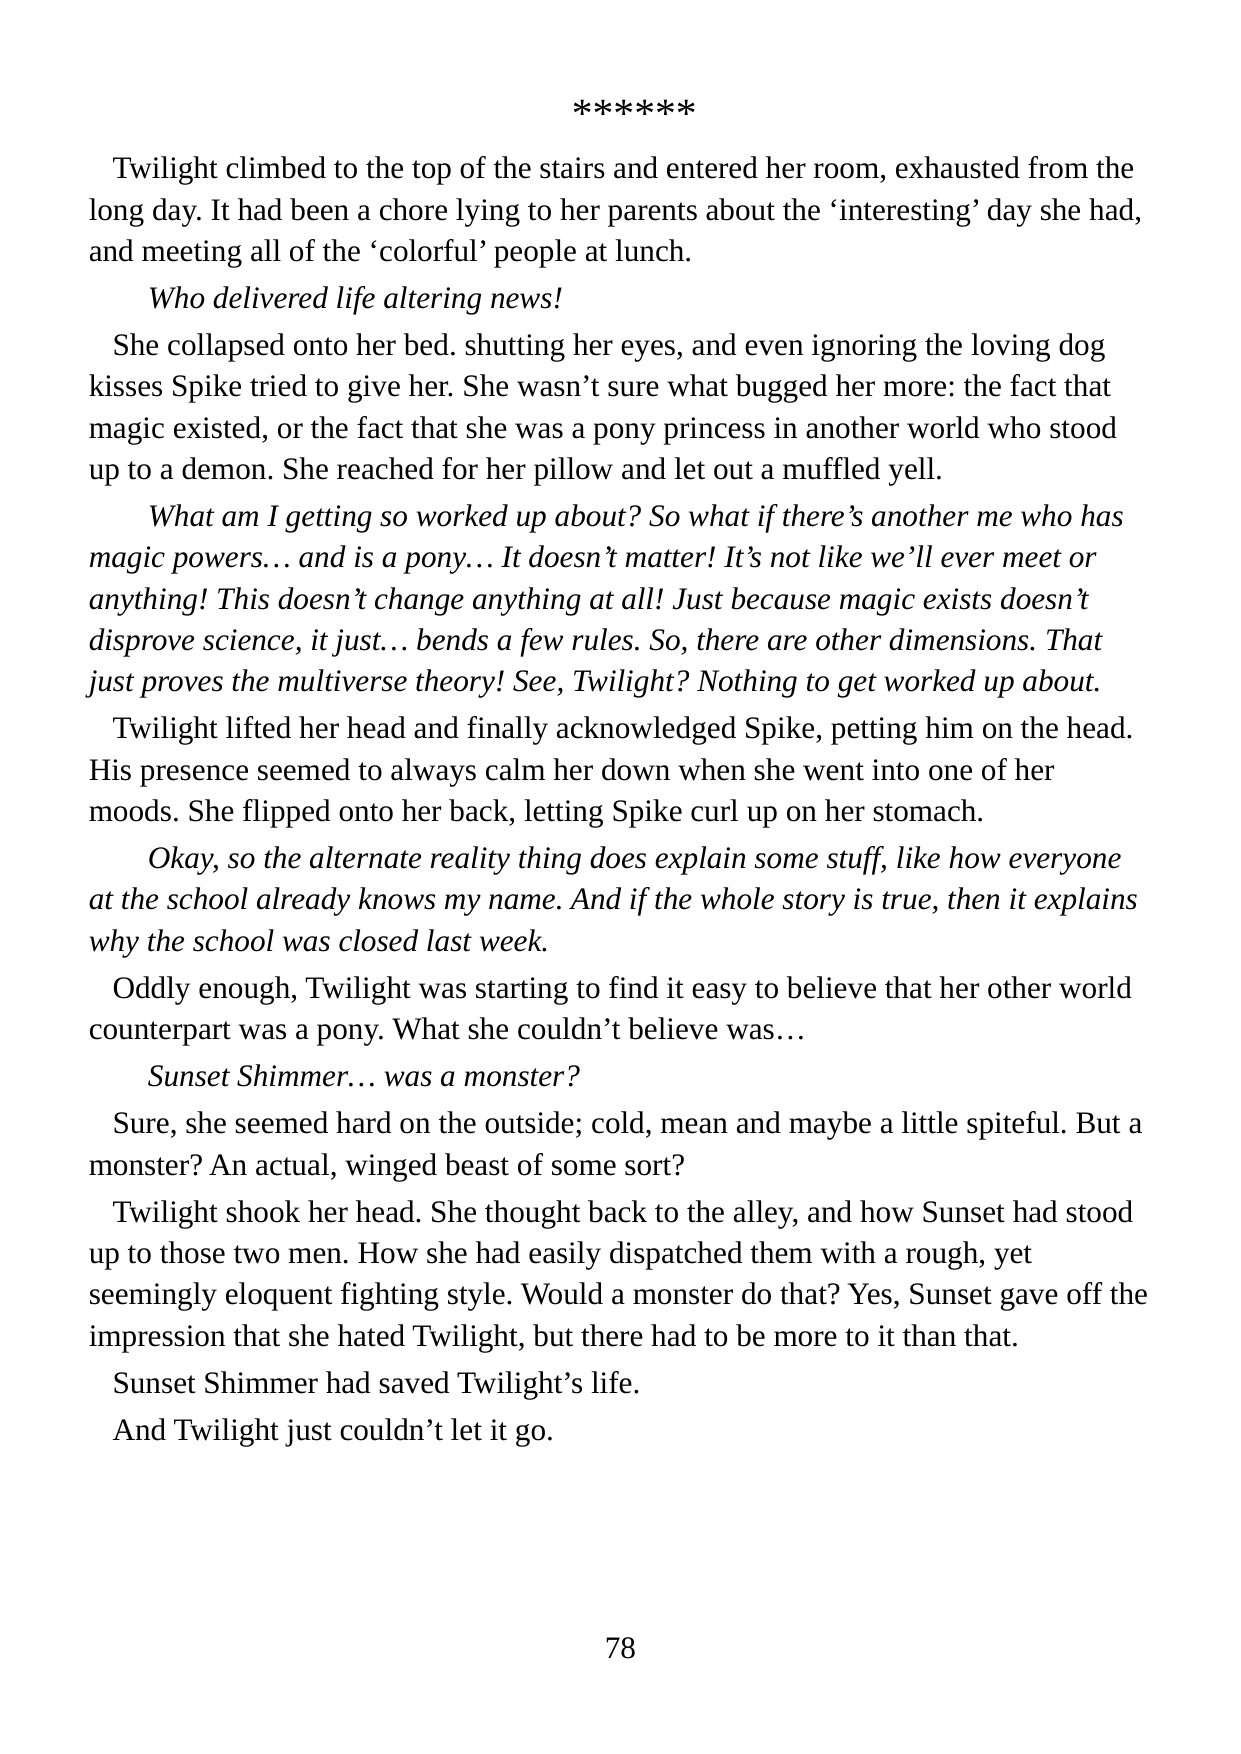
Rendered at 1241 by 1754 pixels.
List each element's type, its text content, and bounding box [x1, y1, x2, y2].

text Okay, so the alternate reality thing does explain some stuff, like how everyone at the school already knows my name. And if the whole story is true, then it explains why the school was closed last week. [88, 839, 1152, 958]
text ****** [88, 88, 1152, 136]
text Twilight lifted her head and finally acknowledged Spike, petting him on the head. His presence seemed to always calm her down when she went into one of her moods. She flipped onto her back, letting Spike curl up on her stomach. [88, 709, 1152, 828]
text What am I getting so worked up about? So what if there’s another me who has magic powers… and is a pony… It doesn’t matter! It’s not like we’ll ever meet or anything! This doesn’t change anything at all! Just because magic exists doesn’t disprove science, it just… bends a few rules. So, there are other dimensions. That just proves the multiverse theory! See, Twilight? Nothing to get worked up about. [88, 497, 1152, 698]
text Oddly enough, Twilight was starting to find it easy to believe that her other world counterpart was a pony. What she couldn’t believe was… [88, 969, 1152, 1046]
text Twilight shook her head. She thought back to the alley, and how Sunset had stood up to those two men. How she had easily dispatched them with a rough, yet seemingly eloquent fighting style. Would a monster do that? Yes, Sunset gave off the impression that she hated Twilight, but there had to be more to it than that. [88, 1193, 1152, 1353]
text Sunset Shimmer… was a monster? [88, 1057, 1152, 1093]
text Twilight climbed to the top of the stairs and entered her room, exhausted from the long day. It had been a chore lying to her parents about the ‘interesting’ day she had, and meeting all of the ‘colorful’ people at lunch. [88, 149, 1152, 268]
text And Twilight just couldn’t let it go. [88, 1411, 1152, 1447]
text Who delivered life altering news! [88, 279, 1152, 315]
text Sure, she seemed hard on the outside; cold, mean and maybe a little spiteful. But a monster? An actual, winged beast of some sort? [88, 1104, 1152, 1182]
text She collapsed onto her bed. shutting her eyes, and even ignoring the loving dog kisses Spike tried to give her. She wasn’t sure what bugged her more: the fact that magic existed, or the fact that she was a pony princess in another world who stood up to a demon. She reached for her pillow and let out a muffled yell. [88, 326, 1152, 486]
text Sunset Shimmer had saved Twilight’s life. [88, 1364, 1152, 1400]
